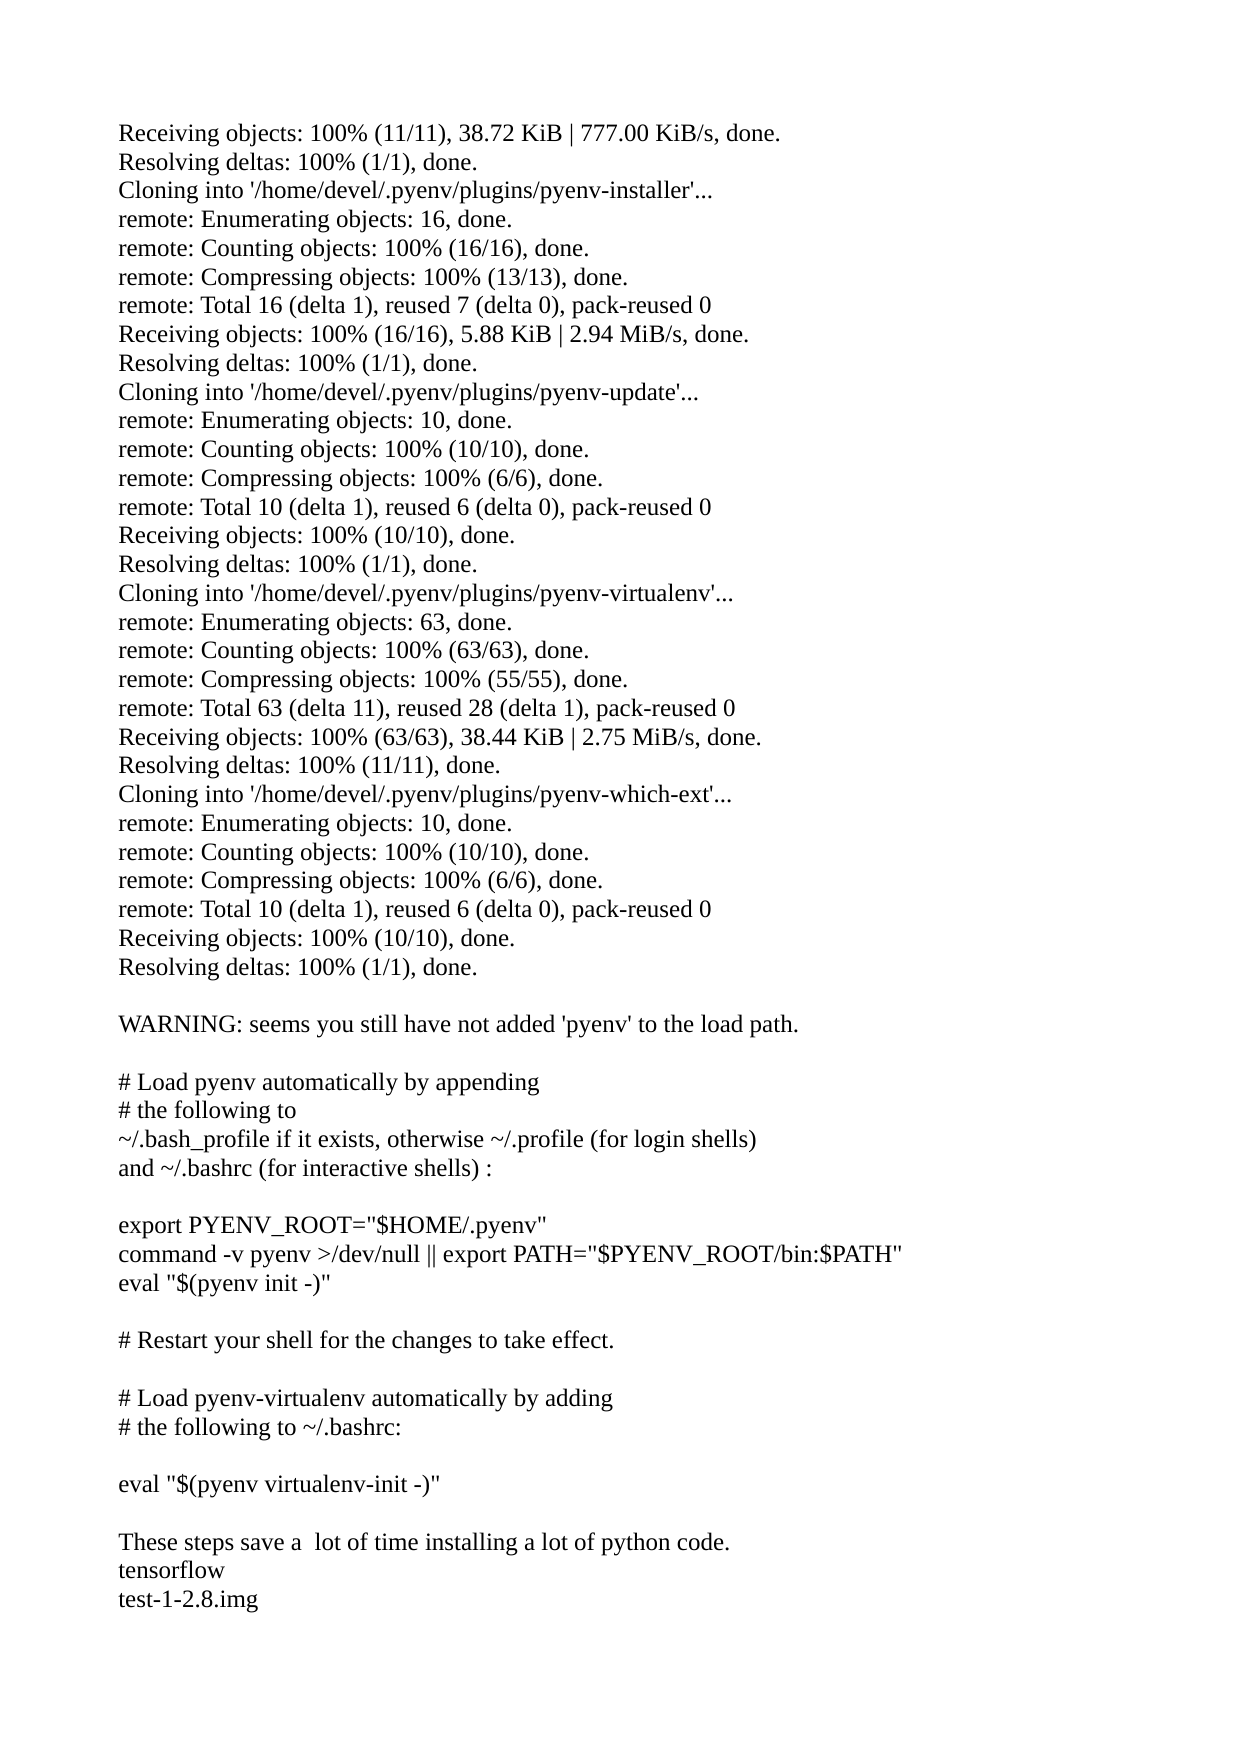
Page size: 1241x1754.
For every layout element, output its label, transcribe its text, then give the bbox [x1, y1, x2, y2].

text tensorflow [118, 1556, 1122, 1584]
text Cloning into '/home/devel/.pyenv/plugins/pyenv-installer'... [118, 176, 1122, 204]
text remote: Total 16 (delta 1), reused 7 (delta 0), pack-reused 0 [118, 291, 1122, 319]
text remote: Compressing objects: 100% (55/55), done. [118, 664, 1122, 693]
text remote: Compressing objects: 100% (13/13), done. [118, 262, 1122, 291]
text remote: Enumerating objects: 63, done. [118, 607, 1122, 636]
text # Load pyenv-virtualenv automatically by adding [118, 1383, 1122, 1412]
text command -v pyenv >/dev/null || export PATH="$PYENV_ROOT/bin:$PATH" [118, 1239, 1122, 1268]
text Receiving objects: 100% (10/10), done. [118, 521, 1122, 549]
text eval "$(pyenv virtualenv-init -)" [118, 1469, 1122, 1498]
text # Load pyenv automatically by appending [118, 1067, 1122, 1096]
text eval "$(pyenv init -)" [118, 1268, 1122, 1297]
text Receiving objects: 100% (10/10), done. [118, 923, 1122, 952]
text remote: Total 10 (delta 1), reused 6 (delta 0), pack-reused 0 [118, 894, 1122, 923]
text test-1-2.8.img [118, 1584, 1122, 1613]
text remote: Compressing objects: 100% (6/6), done. [118, 463, 1122, 492]
text Resolving deltas: 100% (1/1), done. [118, 549, 1122, 578]
text These steps save a lot of time installing a lot of python code. [118, 1527, 1122, 1556]
text remote: Total 63 (delta 11), reused 28 (delta 1), pack-reused 0 [118, 693, 1122, 722]
text remote: Enumerating objects: 10, done. [118, 406, 1122, 434]
text Resolving deltas: 100% (1/1), done. [118, 952, 1122, 981]
text Receiving objects: 100% (11/11), 38.72 KiB | 777.00 KiB/s, done. [118, 118, 1122, 147]
text Cloning into '/home/devel/.pyenv/plugins/pyenv-virtualenv'... [118, 578, 1122, 607]
text # the following to ~/.bashrc: [118, 1412, 1122, 1441]
text # Restart your shell for the changes to take effect. [118, 1326, 1122, 1354]
text remote: Total 10 (delta 1), reused 6 (delta 0), pack-reused 0 [118, 492, 1122, 521]
text ~/.bash_profile if it exists, otherwise ~/.profile (for login shells) [118, 1124, 1122, 1153]
text Cloning into '/home/devel/.pyenv/plugins/pyenv-update'... [118, 377, 1122, 406]
text remote: Compressing objects: 100% (6/6), done. [118, 866, 1122, 894]
text Receiving objects: 100% (63/63), 38.44 KiB | 2.75 MiB/s, done. [118, 722, 1122, 751]
text remote: Enumerating objects: 10, done. [118, 808, 1122, 837]
text Resolving deltas: 100% (1/1), done. [118, 147, 1122, 176]
text remote: Enumerating objects: 16, done. [118, 204, 1122, 233]
text and ~/.bashrc (for interactive shells) : [118, 1153, 1122, 1182]
text Resolving deltas: 100% (11/11), done. [118, 751, 1122, 779]
text export PYENV_ROOT="$HOME/.pyenv" [118, 1211, 1122, 1239]
text # the following to [118, 1096, 1122, 1124]
text Cloning into '/home/devel/.pyenv/plugins/pyenv-which-ext'... [118, 779, 1122, 808]
text remote: Counting objects: 100% (10/10), done. [118, 434, 1122, 463]
text remote: Counting objects: 100% (16/16), done. [118, 233, 1122, 262]
text Resolving deltas: 100% (1/1), done. [118, 348, 1122, 377]
text Receiving objects: 100% (16/16), 5.88 KiB | 2.94 MiB/s, done. [118, 319, 1122, 348]
text WARNING: seems you still have not added 'pyenv' to the load path. [118, 1009, 1122, 1038]
text remote: Counting objects: 100% (10/10), done. [118, 837, 1122, 866]
text remote: Counting objects: 100% (63/63), done. [118, 636, 1122, 664]
